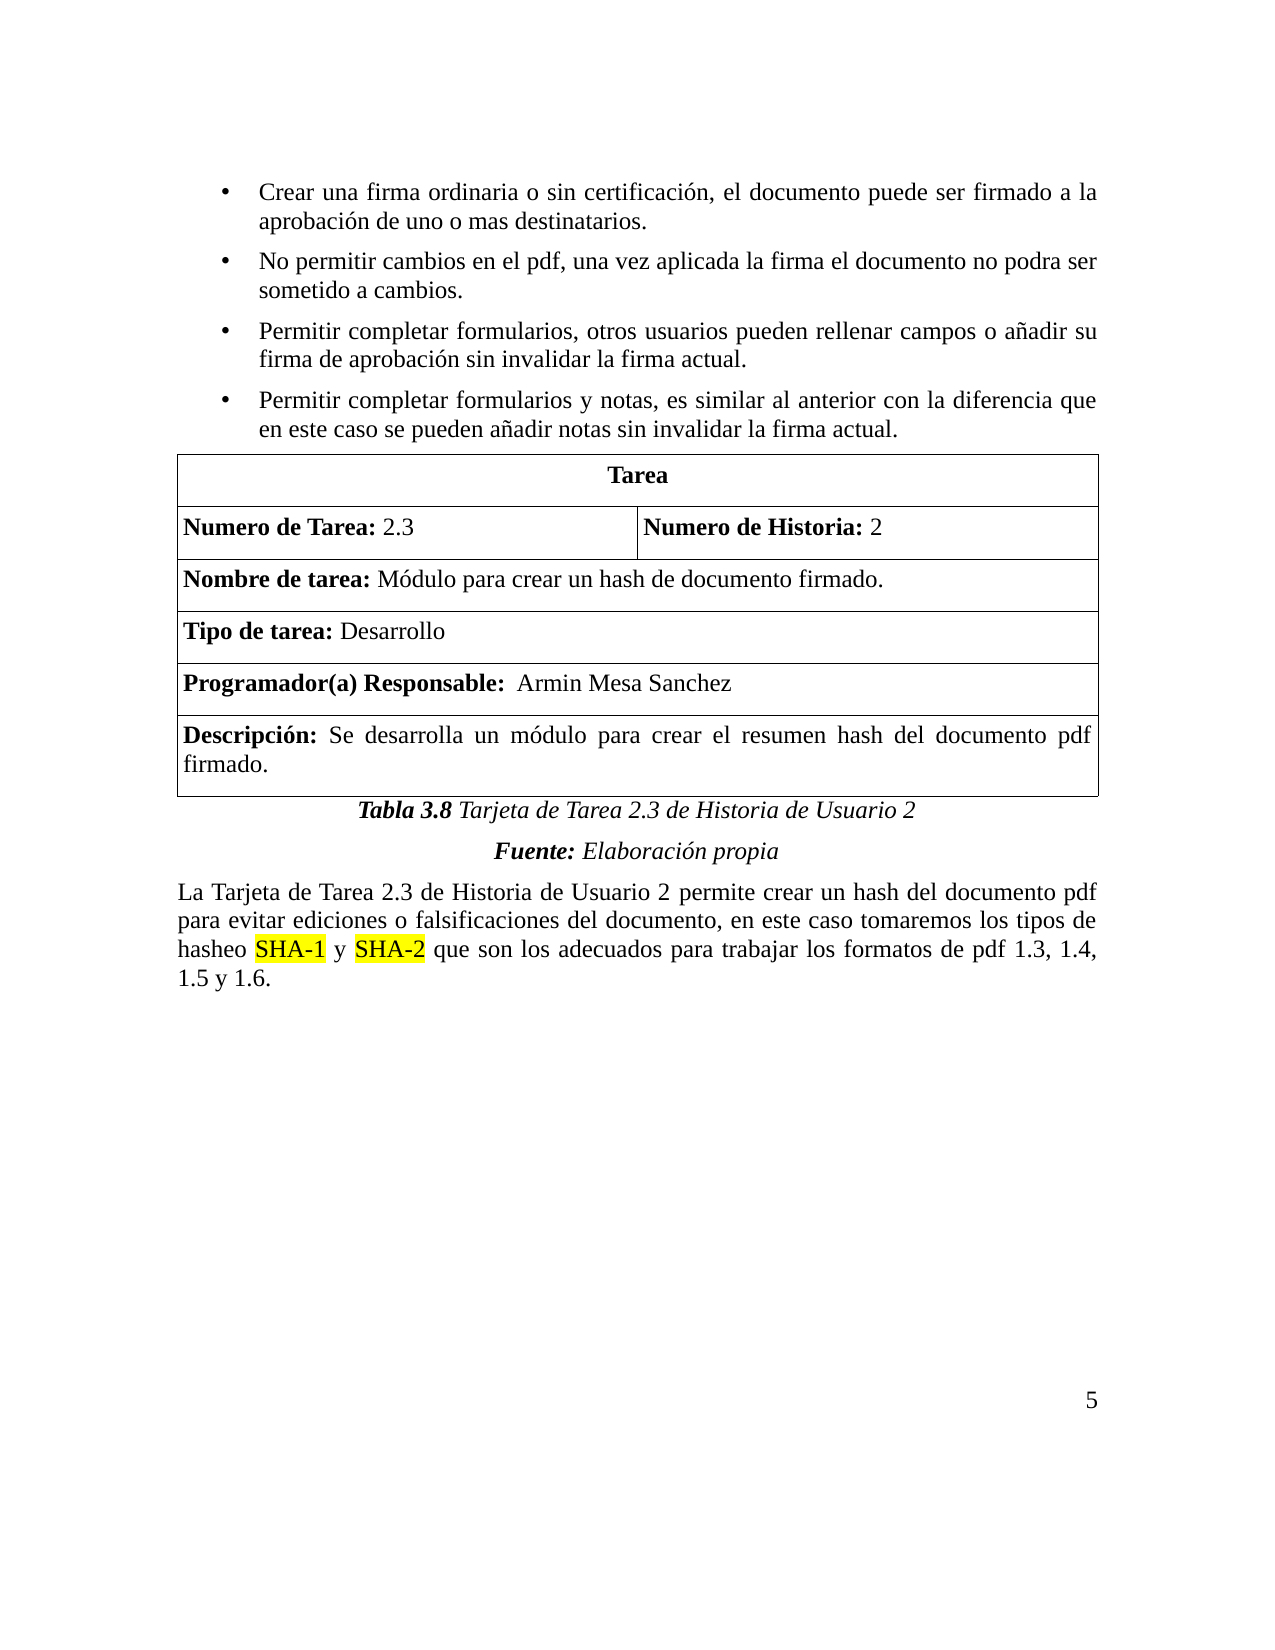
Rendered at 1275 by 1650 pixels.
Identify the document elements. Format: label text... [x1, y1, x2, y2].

table_header Tarea [178, 455, 1098, 506]
table_cell Descripción: Se desarrolla un módulo para crear el resumen hash del documento pdf firmado. [178, 716, 1098, 796]
text Fuente: Elaboración propia [177, 836, 1098, 865]
list No permitir cambios en el pdf, una vez aplicada la firma el documento no podra ser sometido a cambios. [221, 246, 1098, 304]
list Permitir completar formularios y notas, es similar al anterior con la diferencia que en este caso se pueden añadir notas sin invalidar la firma actual. [221, 385, 1098, 442]
table_cell Nombre de tarea: Módulo para crear un hash de documento firmado. [178, 560, 1098, 611]
text La Tarjeta de Tarea 2.3 de Historia de Usuario 2 permite crear un hash del documento pdf para evitar ediciones o falsificaciones del documento, en este caso tomaremos los tipos de hasheo SHA-1 y SHA-2 que son los adecuados para trabajar los formatos de pdf 1.3, 1.4, 1.5 y 1.6. [177, 877, 1098, 992]
table_cell Numero de Tarea: 2.3 [178, 507, 637, 558]
text Tabla 3.8 Tarjeta de Tarea 2.3 de Historia de Usuario 2 [177, 797, 1098, 824]
table_cell Numero de Historia: 2 [638, 507, 1098, 558]
list Permitir completar formularios, otros usuarios pueden rellenar campos o añadir su firma de aprobación sin invalidar la firma actual. [221, 316, 1098, 373]
table_cell Programador(a) Responsable: Armin Mesa Sanchez [178, 664, 1098, 715]
table_cell Tipo de tarea: Desarrollo [178, 612, 1098, 663]
list Crear una firma ordinaria o sin certificación, el documento puede ser firmado a la aprobación de uno o mas destinatarios. [221, 177, 1098, 235]
